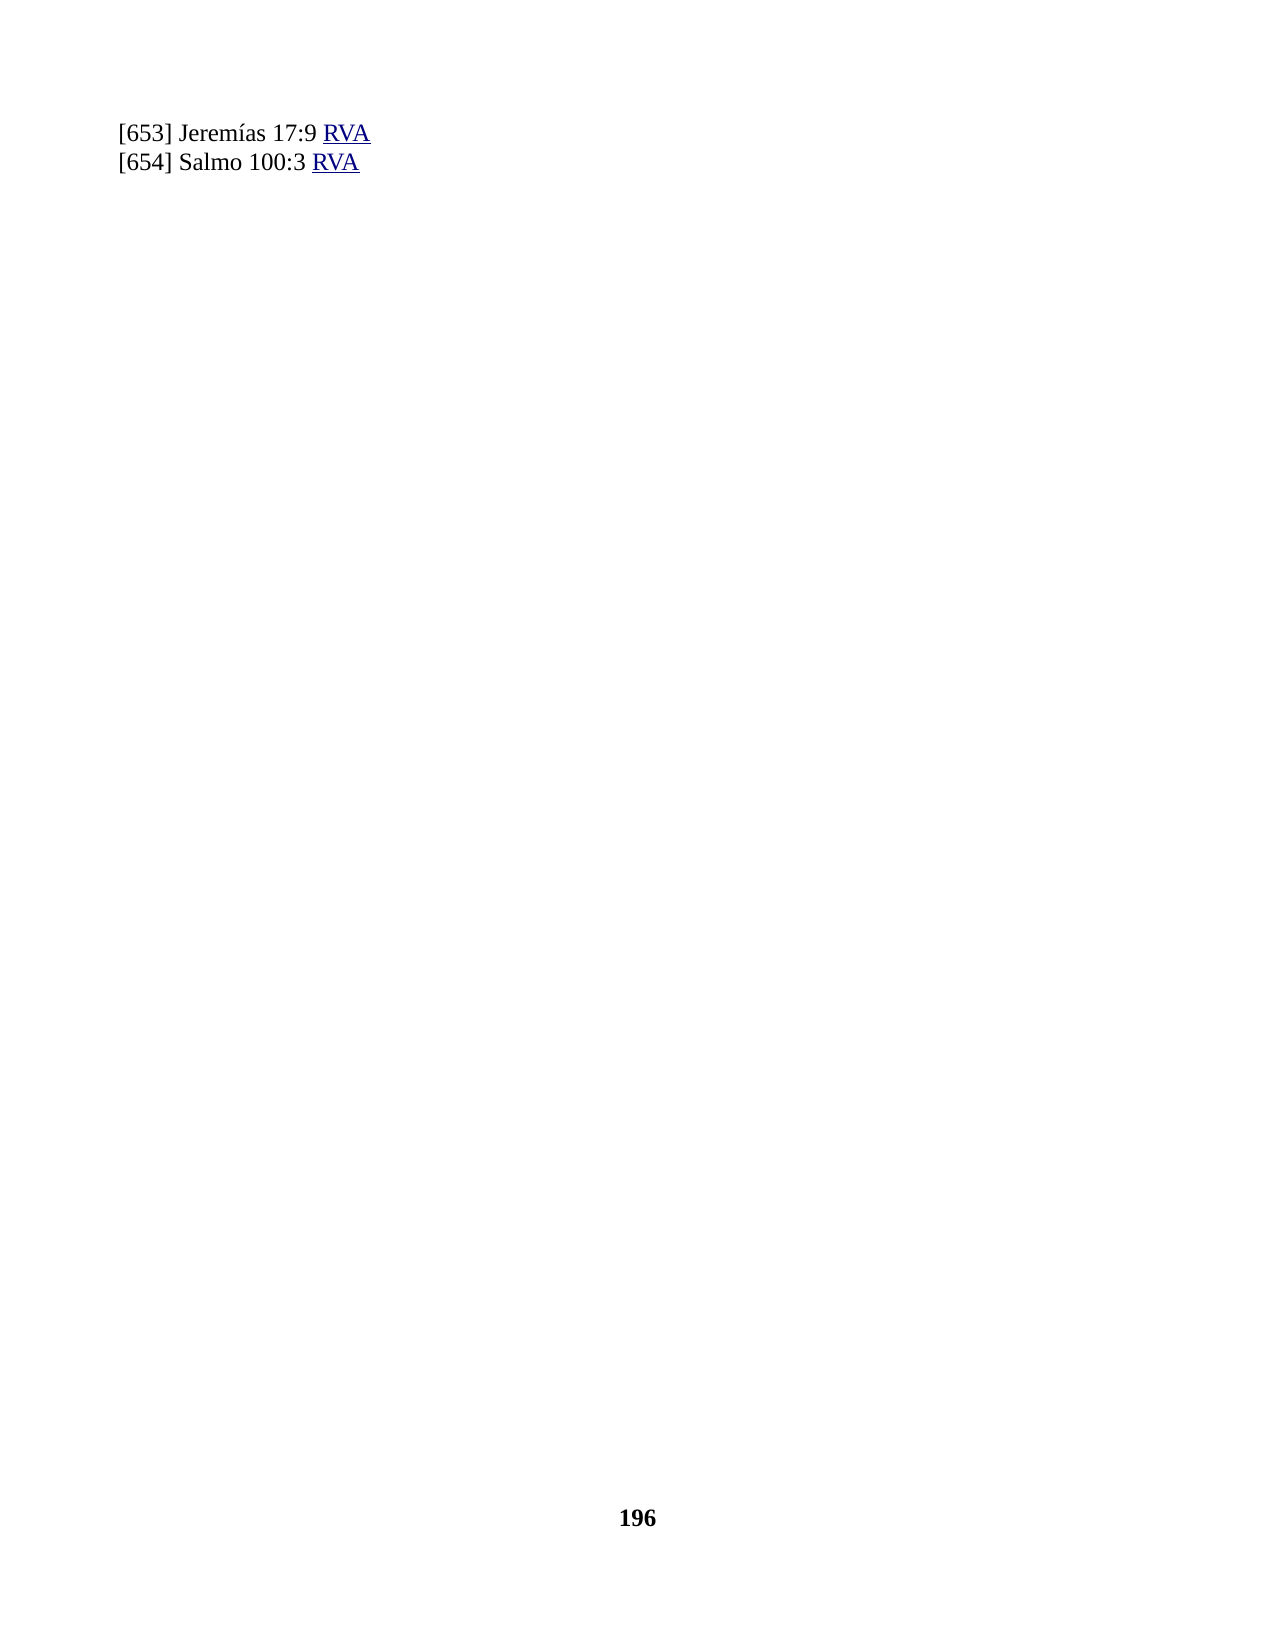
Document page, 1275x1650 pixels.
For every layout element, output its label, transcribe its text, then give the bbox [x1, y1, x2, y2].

text Salmo 100:3 RVA [118, 147, 1157, 176]
text Jeremías 17:9 RVA [118, 118, 1157, 147]
